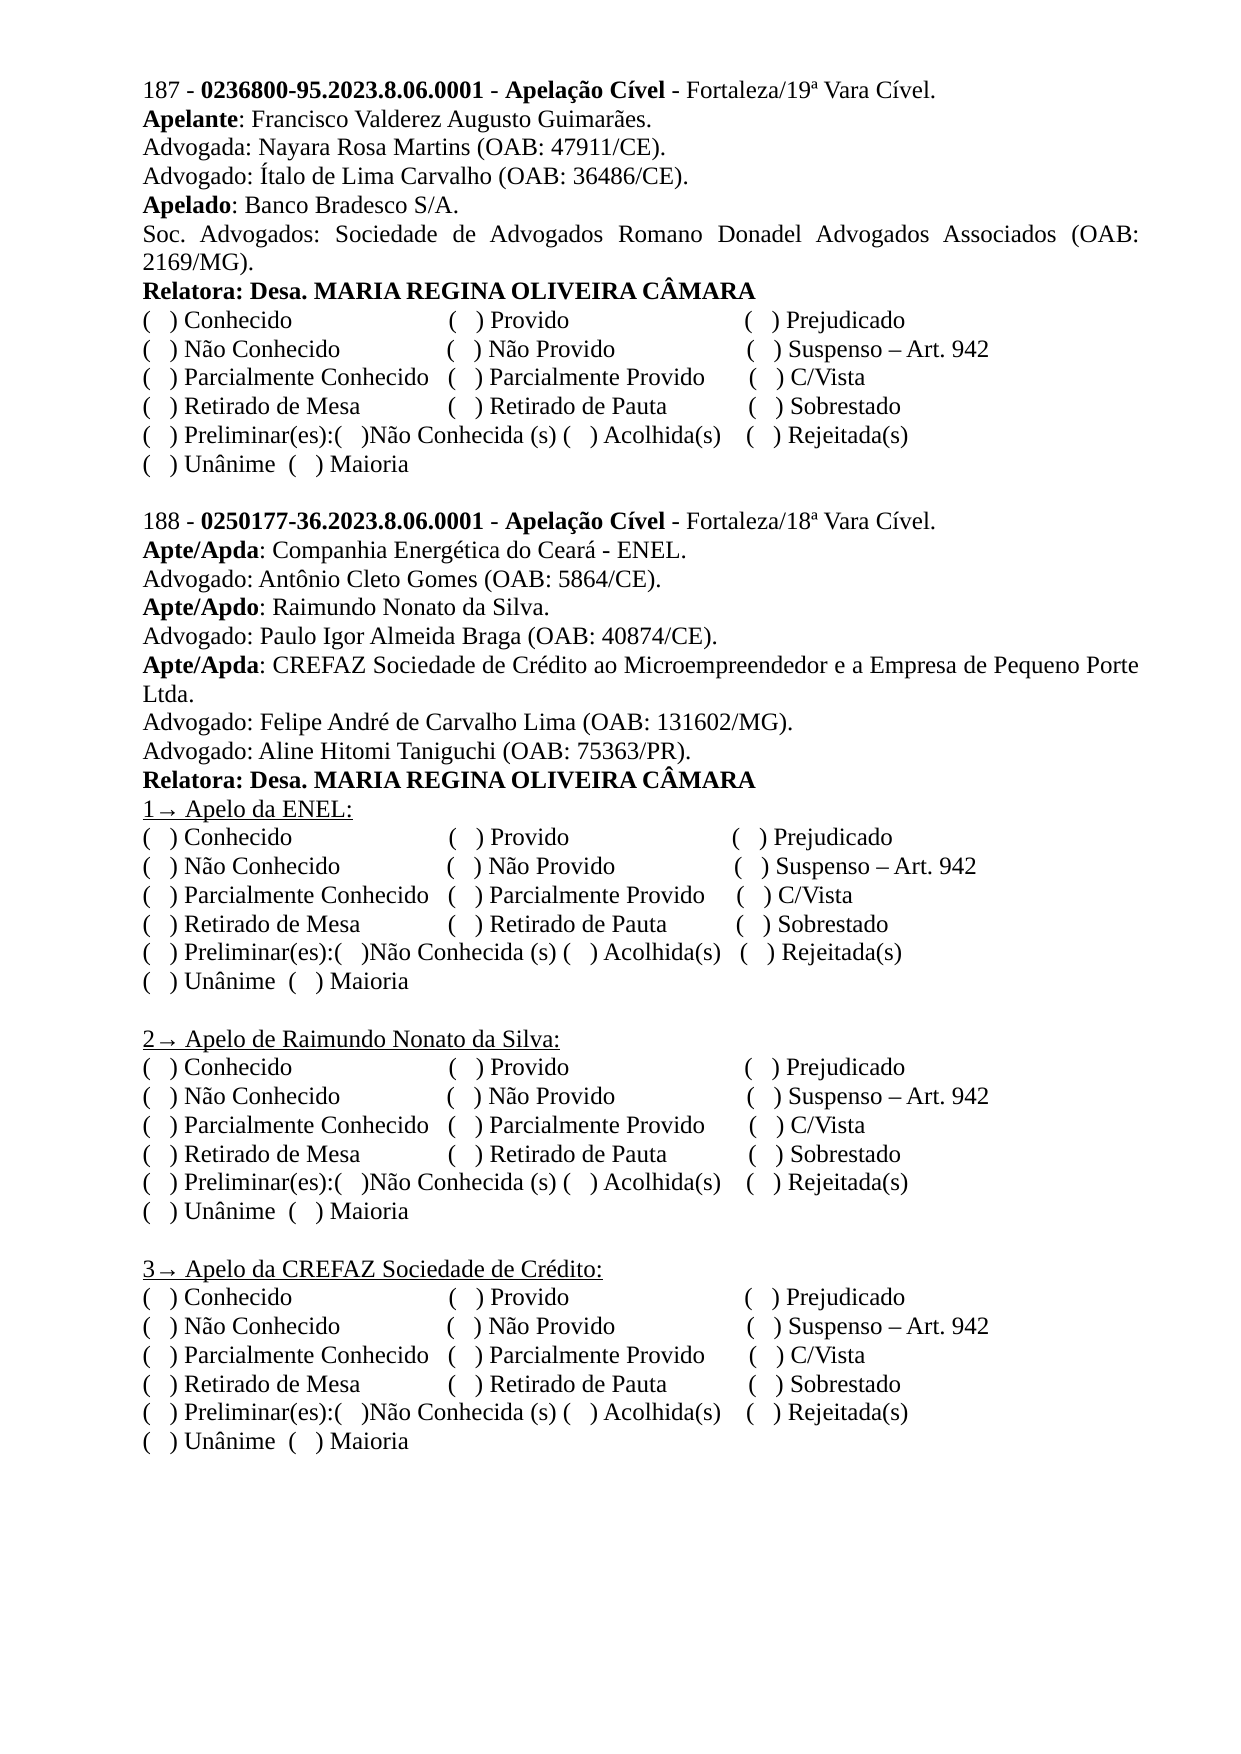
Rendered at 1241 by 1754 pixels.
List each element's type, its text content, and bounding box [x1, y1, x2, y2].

text Apte/Apdo: Raimundo Nonato da Silva. [142, 592, 1141, 621]
text ( ) Não Conhecido ( ) Não Provido ( ) Suspenso – Art. 942 [142, 851, 1158, 880]
text Advogada: Nayara Rosa Martins (OAB: 47911/CE). [142, 132, 1141, 161]
text ( ) Preliminar(es):( )Não Conhecida (s) ( ) Acolhida(s) ( ) Rejeitada(s) [142, 937, 1158, 966]
text ( ) Retirado de Mesa ( ) Retirado de Pauta ( ) Sobrestado [142, 909, 1158, 937]
text ( ) Unânime ( ) Maioria [142, 966, 1158, 995]
text ( ) Conhecido ( ) Provido ( ) Prejudicado [142, 1052, 1141, 1081]
text ( ) Parcialmente Conhecido ( ) Parcialmente Provido ( ) C/Vista [142, 1110, 1158, 1139]
text Apte/Apda: Companhia Energética do Ceará - ENEL. [142, 535, 1141, 564]
text Relatora: Desa. MARIA REGINA OLIVEIRA CÂMARA [142, 765, 1141, 794]
text ( ) Preliminar(es):( )Não Conhecida (s) ( ) Acolhida(s) ( ) Rejeitada(s) [142, 1167, 1158, 1196]
text 187 - 0236800-95.2023.8.06.0001 - Apelação Cível - Fortaleza/19ª Vara Cível. [142, 75, 1141, 104]
text ( ) Unânime ( ) Maioria [142, 1196, 1158, 1225]
text ( ) Conhecido ( ) Provido ( ) Prejudicado [142, 305, 1141, 334]
text Advogado: Aline Hitomi Taniguchi (OAB: 75363/PR). [142, 736, 1141, 765]
text Advogado: Antônio Cleto Gomes (OAB: 5864/CE). [142, 564, 1141, 592]
text ( ) Parcialmente Conhecido ( ) Parcialmente Provido ( ) C/Vista [142, 362, 1158, 391]
text Advogado: Felipe André de Carvalho Lima (OAB: 131602/MG). [142, 707, 1141, 736]
text ( ) Parcialmente Conhecido ( ) Parcialmente Provido ( ) C/Vista [142, 880, 1158, 909]
text ( ) Não Conhecido ( ) Não Provido ( ) Suspenso – Art. 942 [142, 1081, 1158, 1110]
text Apte/Apda: CREFAZ Sociedade de Crédito ao Microempreendedor e a Empresa de Pequeno Porte Ltda. [142, 650, 1141, 707]
text 188 - 0250177-36.2023.8.06.0001 - Apelação Cível - Fortaleza/18ª Vara Cível. [142, 506, 1141, 535]
text Advogado: Paulo Igor Almeida Braga (OAB: 40874/CE). [142, 621, 1141, 650]
text ( ) Não Conhecido ( ) Não Provido ( ) Suspenso – Art. 942 [142, 1311, 1158, 1340]
text ( ) Unânime ( ) Maioria [142, 1426, 1158, 1455]
text ( ) Preliminar(es):( )Não Conhecida (s) ( ) Acolhida(s) ( ) Rejeitada(s) [142, 420, 1158, 449]
text ( ) Conhecido ( ) Provido ( ) Prejudicado [142, 1282, 1141, 1311]
text 1→ Apelo da ENEL: [142, 794, 1141, 822]
text Relatora: Desa. MARIA REGINA OLIVEIRA CÂMARA [142, 276, 1141, 305]
text ( ) Retirado de Mesa ( ) Retirado de Pauta ( ) Sobrestado [142, 1139, 1158, 1167]
text 3→ Apelo da CREFAZ Sociedade de Crédito: [142, 1254, 1141, 1282]
text ( ) Conhecido ( ) Provido ( ) Prejudicado [142, 822, 1141, 851]
text Advogado: Ítalo de Lima Carvalho (OAB: 36486/CE). [142, 161, 1141, 190]
text ( ) Retirado de Mesa ( ) Retirado de Pauta ( ) Sobrestado [142, 1369, 1158, 1397]
text ( ) Preliminar(es):( )Não Conhecida (s) ( ) Acolhida(s) ( ) Rejeitada(s) [142, 1397, 1158, 1426]
text ( ) Unânime ( ) Maioria [142, 449, 1158, 477]
text 2→ Apelo de Raimundo Nonato da Silva: [142, 1024, 1141, 1052]
text ( ) Parcialmente Conhecido ( ) Parcialmente Provido ( ) C/Vista [142, 1340, 1158, 1369]
text ( ) Retirado de Mesa ( ) Retirado de Pauta ( ) Sobrestado [142, 391, 1158, 420]
text Apelado: Banco Bradesco S/A. [142, 190, 1141, 219]
text ( ) Não Conhecido ( ) Não Provido ( ) Suspenso – Art. 942 [142, 334, 1158, 362]
text Soc. Advogados: Sociedade de Advogados Romano Donadel Advogados Associados (OAB: 2169/MG). [142, 219, 1141, 276]
text Apelante: Francisco Valderez Augusto Guimarães. [142, 104, 1141, 132]
